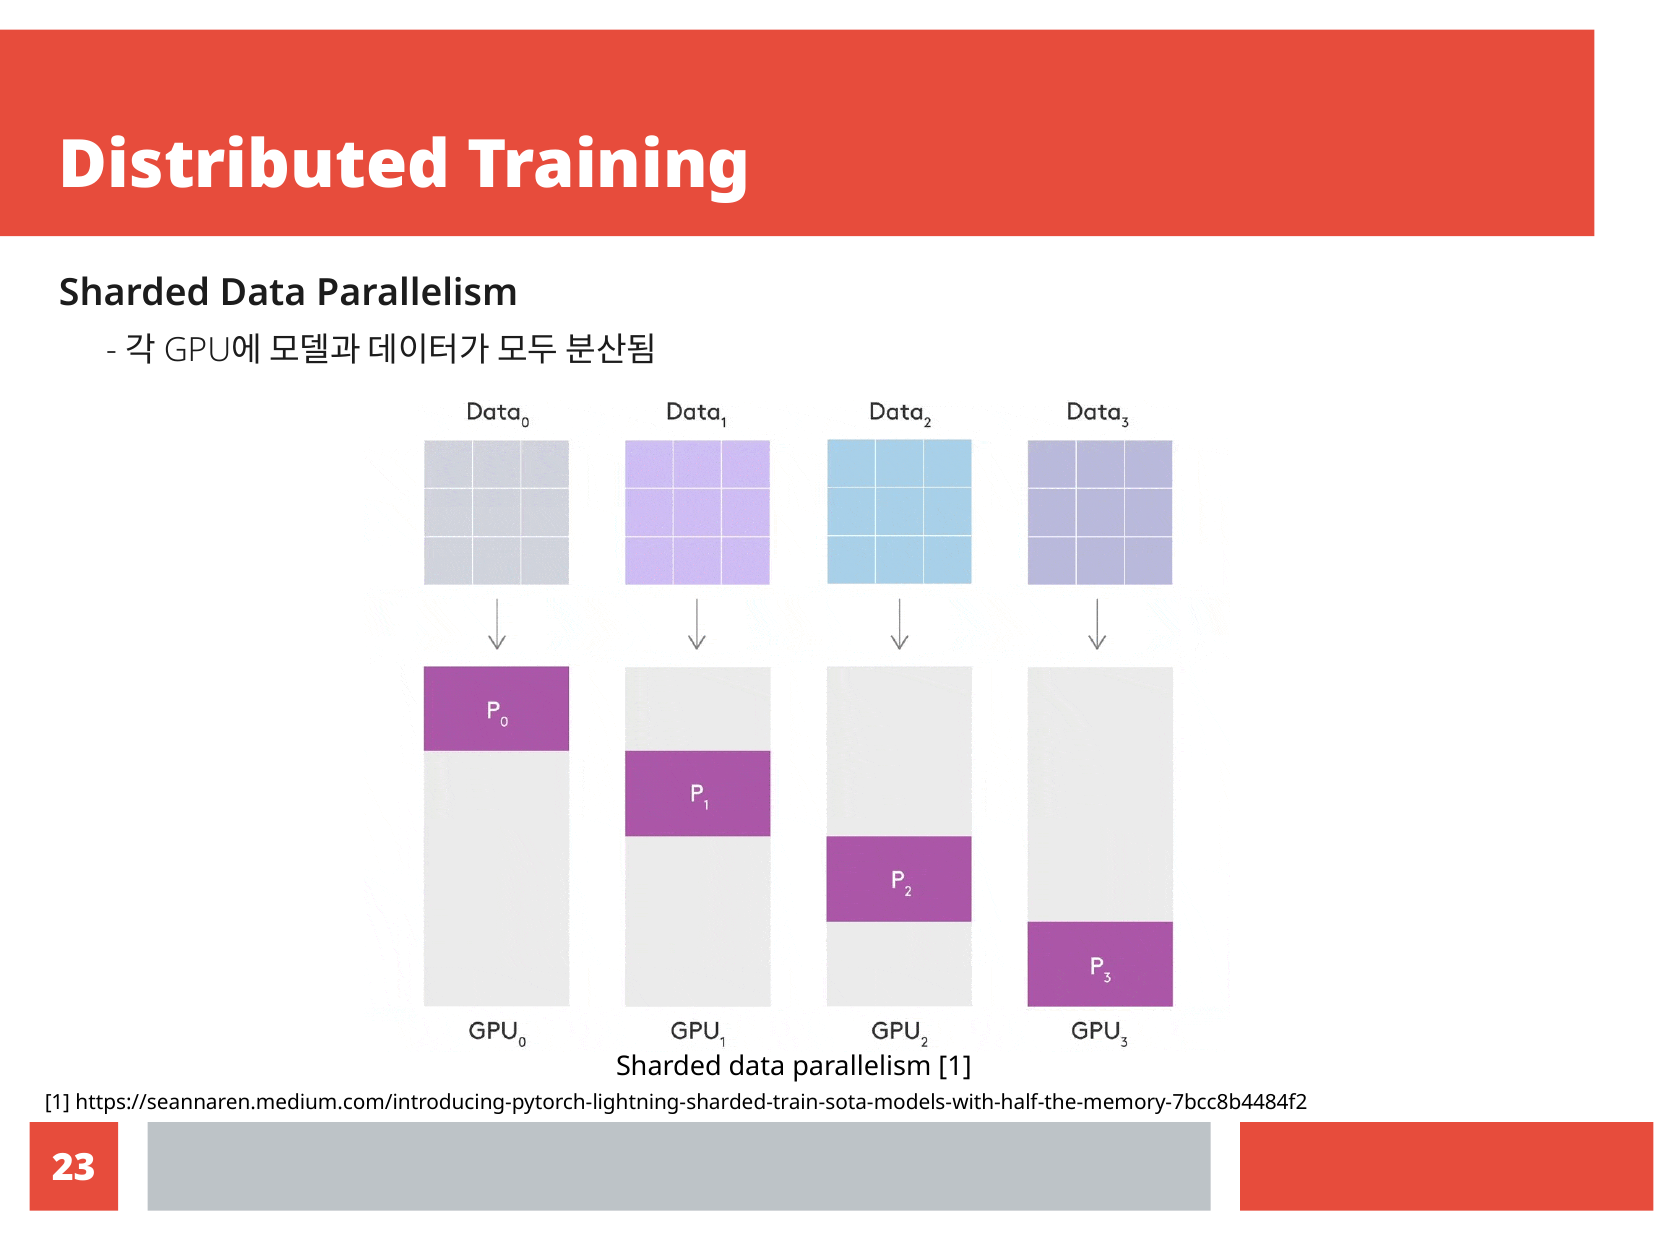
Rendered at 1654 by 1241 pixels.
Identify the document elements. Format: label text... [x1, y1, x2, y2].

title Distributed Training [59, 59, 1595, 207]
text_box [1] https://seannaren.medium.com/introducing-pytorch-lightning-sharded-train-sota-models-with-half-the-memory-7bcc8b4484f2 [30, 1051, 1621, 1128]
picture [364, 400, 1231, 1052]
text_box Sharded data parallelism [1] [141, 1039, 1447, 1091]
list Sharded Data Parallelism - 각 GPU에 모델과 데이터가 모두 분산됨 [59, 265, 1565, 1034]
